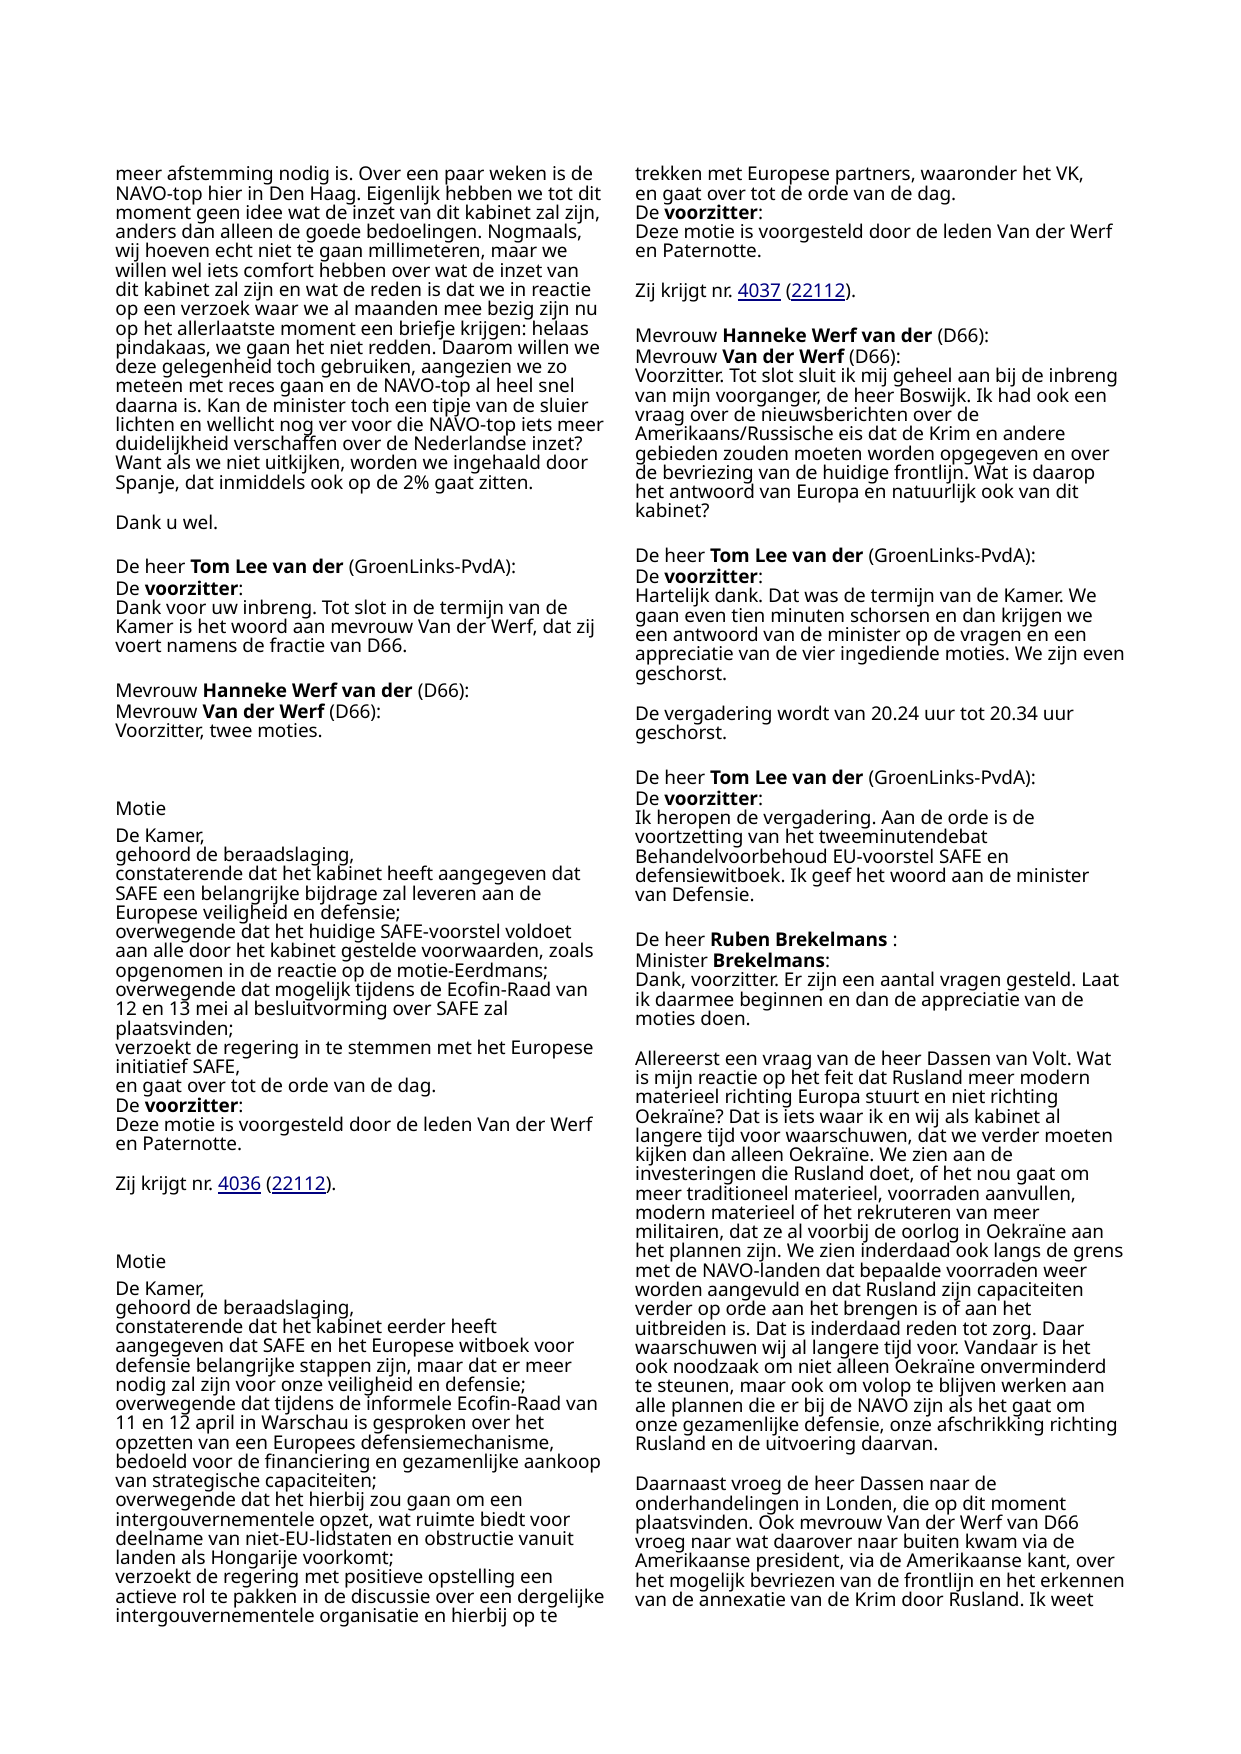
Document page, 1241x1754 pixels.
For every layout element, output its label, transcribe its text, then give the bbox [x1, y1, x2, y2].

text Motie [115, 1248, 605, 1273]
text De heer Tom Lee van der (GroenLinks-PvdA): [635, 764, 1125, 790]
text Dank u wel. [115, 514, 605, 533]
text meer afstemming nodig is. Over een paar weken is de NAVO-top hier in Den Haag. Eigenlijk hebben we tot dit moment geen idee wat de inzet van dit kabinet zal zijn, anders dan alleen de goede bedoelingen. Nogmaals, wij hoeven echt niet te gaan millimeteren, maar we willen wel iets comfort hebben over wat de inzet van dit kabinet zal zijn en wat de reden is dat we in reactie op een verzoek waar we al maanden mee bezig zijn nu op het allerlaatste moment een briefje krijgen: helaas pindakaas, we gaan het niet redden. Daarom willen we deze gelegenheid toch gebruiken, aangezien we zo meteen met reces gaan en de NAVO-top al heel snel daarna is. Kan de minister toch een tipje van de sluier lichten en wellicht nog ver voor die NAVO-top iets meer duidelijkheid verschaffen over de Nederlandse inzet? Want als we niet uitkijken, worden we ingehaald door Spanje, dat inmiddels ook op de 2% gaat zitten. [115, 165, 605, 493]
text Mevrouw Hanneke Werf van der (D66): [115, 677, 605, 703]
text Mevrouw Van der Werf (D66): [115, 703, 605, 722]
text Motie [115, 795, 605, 821]
text Deze motie is voorgesteld door de leden Van der Werf en Paternotte. [635, 223, 1125, 262]
text verzoekt de regering in te stemmen met het Europese initiatief SAFE, [115, 1039, 605, 1077]
text Dank, voorzitter. Er zijn een aantal vragen gesteld. Laat ik daarmee beginnen en dan de appreciatie van de moties doen. [635, 971, 1125, 1029]
text overwegende dat mogelijk tijdens de Ecofin-Raad van 12 en 13 mei al besluitvorming over SAFE zal plaatsvinden; [115, 981, 605, 1039]
text trekken met Europese partners, waaronder het VK, [635, 165, 1125, 184]
text Voorzitter. Tot slot sluit ik mij geheel aan bij de inbreng van mijn voorganger, de heer Boswijk. Ik had ook een vraag over de nieuwsberichten over de Amerikaans/Russische eis dat de Krim en andere gebieden zouden moeten worden opgegeven en over de bevriezing van de huidige frontlijn. Wat is daarop het antwoord van Europa en natuurlijk ook van dit kabinet? [635, 367, 1125, 522]
text De Kamer, [115, 1279, 605, 1299]
text Mevrouw Hanneke Werf van der (D66): [635, 322, 1125, 348]
text De Kamer, [115, 827, 605, 846]
text constaterende dat het kabinet heeft aangegeven dat SAFE een belangrijke bijdrage zal leveren aan de Europese veiligheid en defensie; [115, 865, 605, 923]
text Ik heropen de vergadering. Aan de orde is de voortzetting van het tweeminutendebat Behandelvoorbehoud EU-voorstel SAFE en defensiewitboek. Ik geef het woord aan de minister van Defensie. [635, 809, 1125, 905]
text verzoekt de regering met positieve opstelling een actieve rol te pakken in de discussie over een dergelijke intergouvernementele organisatie en hierbij op te [115, 1568, 605, 1626]
text Mevrouw Van der Werf (D66): [635, 348, 1125, 367]
text De heer Ruben Brekelmans : [635, 926, 1125, 952]
text De voorzitter: [635, 568, 1125, 587]
text Daarnaast vroeg de heer Dassen naar de onderhandelingen in Londen, die op dit moment plaatsvinden. Ook mevrouw Van der Werf van D66 vroeg naar wat daarover naar buiten kwam via de Amerikaanse president, via de Amerikaanse kant, over het mogelijk bevriezen van de frontlijn en het erkennen van de annexatie van de Krim door Rusland. Ik weet [635, 1475, 1125, 1610]
text De vergadering wordt van 20.24 uur tot 20.34 uur geschorst. [635, 705, 1125, 743]
text gehoord de beraadslaging, [115, 1299, 605, 1318]
text en gaat over tot de orde van de dag. [115, 1077, 605, 1097]
text Zij krijgt nr. 4036 (22112). [115, 1175, 605, 1194]
text De voorzitter: [115, 579, 605, 599]
text Deze motie is voorgesteld door de leden Van der Werf en Paternotte. [115, 1116, 605, 1154]
text overwegende dat het hierbij zou gaan om een intergouvernementele opzet, wat ruimte biedt voor deelname van niet-EU-lidstaten en obstructie vanuit landen als Hongarije voorkomt; [115, 1491, 605, 1568]
text en gaat over tot de orde van de dag. [635, 184, 1125, 204]
text De voorzitter: [635, 790, 1125, 809]
text overwegende dat tijdens de informele Ecofin-Raad van 11 en 12 april in Warschau is gesproken over het opzetten van een Europees defensiemechanisme, bedoeld voor de financiering en gezamenlijke aankoop van strategische capaciteiten; [115, 1395, 605, 1491]
text Minister Brekelmans: [635, 952, 1125, 971]
text De heer Tom Lee van der (GroenLinks-PvdA): [115, 554, 605, 579]
text gehoord de beraadslaging, [115, 846, 605, 865]
text De voorzitter: [635, 204, 1125, 223]
text Voorzitter, twee moties. [115, 722, 605, 742]
text overwegende dat het huidige SAFE-voorstel voldoet aan alle door het kabinet gestelde voorwaarden, zoals opgenomen in de reactie op de motie-Eerdmans; [115, 923, 605, 981]
text constaterende dat het kabinet eerder heeft aangegeven dat SAFE en het Europese witboek voor defensie belangrijke stappen zijn, maar dat er meer nodig zal zijn voor onze veiligheid en defensie; [115, 1318, 605, 1395]
text Zij krijgt nr. 4037 (22112). [635, 282, 1125, 302]
text Hartelijk dank. Dat was de termijn van de Kamer. We gaan even tien minuten schorsen en dan krijgen we een antwoord van de minister op de vragen en een appreciatie van de vier ingediende moties. We zijn even geschorst. [635, 587, 1125, 684]
text De voorzitter: [115, 1097, 605, 1116]
text Dank voor uw inbreng. Tot slot in de termijn van de Kamer is het woord aan mevrouw Van der Werf, dat zij voert namens de fractie van D66. [115, 599, 605, 657]
text Allereerst een vraag van de heer Dassen van Volt. Wat is mijn reactie op het feit dat Rusland meer modern materieel richting Europa stuurt en niet richting Oekraïne? Dat is iets waar ik en wij als kabinet al langere tijd voor waarschuwen, dat we verder moeten kijken dan alleen Oekraïne. We zien aan de investeringen die Rusland doet, of het nou gaat om meer traditioneel materieel, voorraden aanvullen, modern materieel of het rekruteren van meer militairen, dat ze al voorbij de oorlog in Oekraïne aan het plannen zijn. We zien inderdaad ook langs de grens met de NAVO-landen dat bepaalde voorraden weer worden aangevuld en dat Rusland zijn capaciteiten verder op orde aan het brengen is of aan het uitbreiden is. Dat is inderdaad reden tot zorg. Daar waarschuwen wij al langere tijd voor. Vandaar is het ook noodzaak om niet alleen Oekraïne onverminderd te steunen, maar ook om volop te blijven werken aan alle plannen die er bij de NAVO zijn als het gaat om onze gezamenlijke defensie, onze afschrikking richting Rusland en de uitvoering daarvan. [635, 1050, 1125, 1454]
text De heer Tom Lee van der (GroenLinks-PvdA): [635, 542, 1125, 568]
